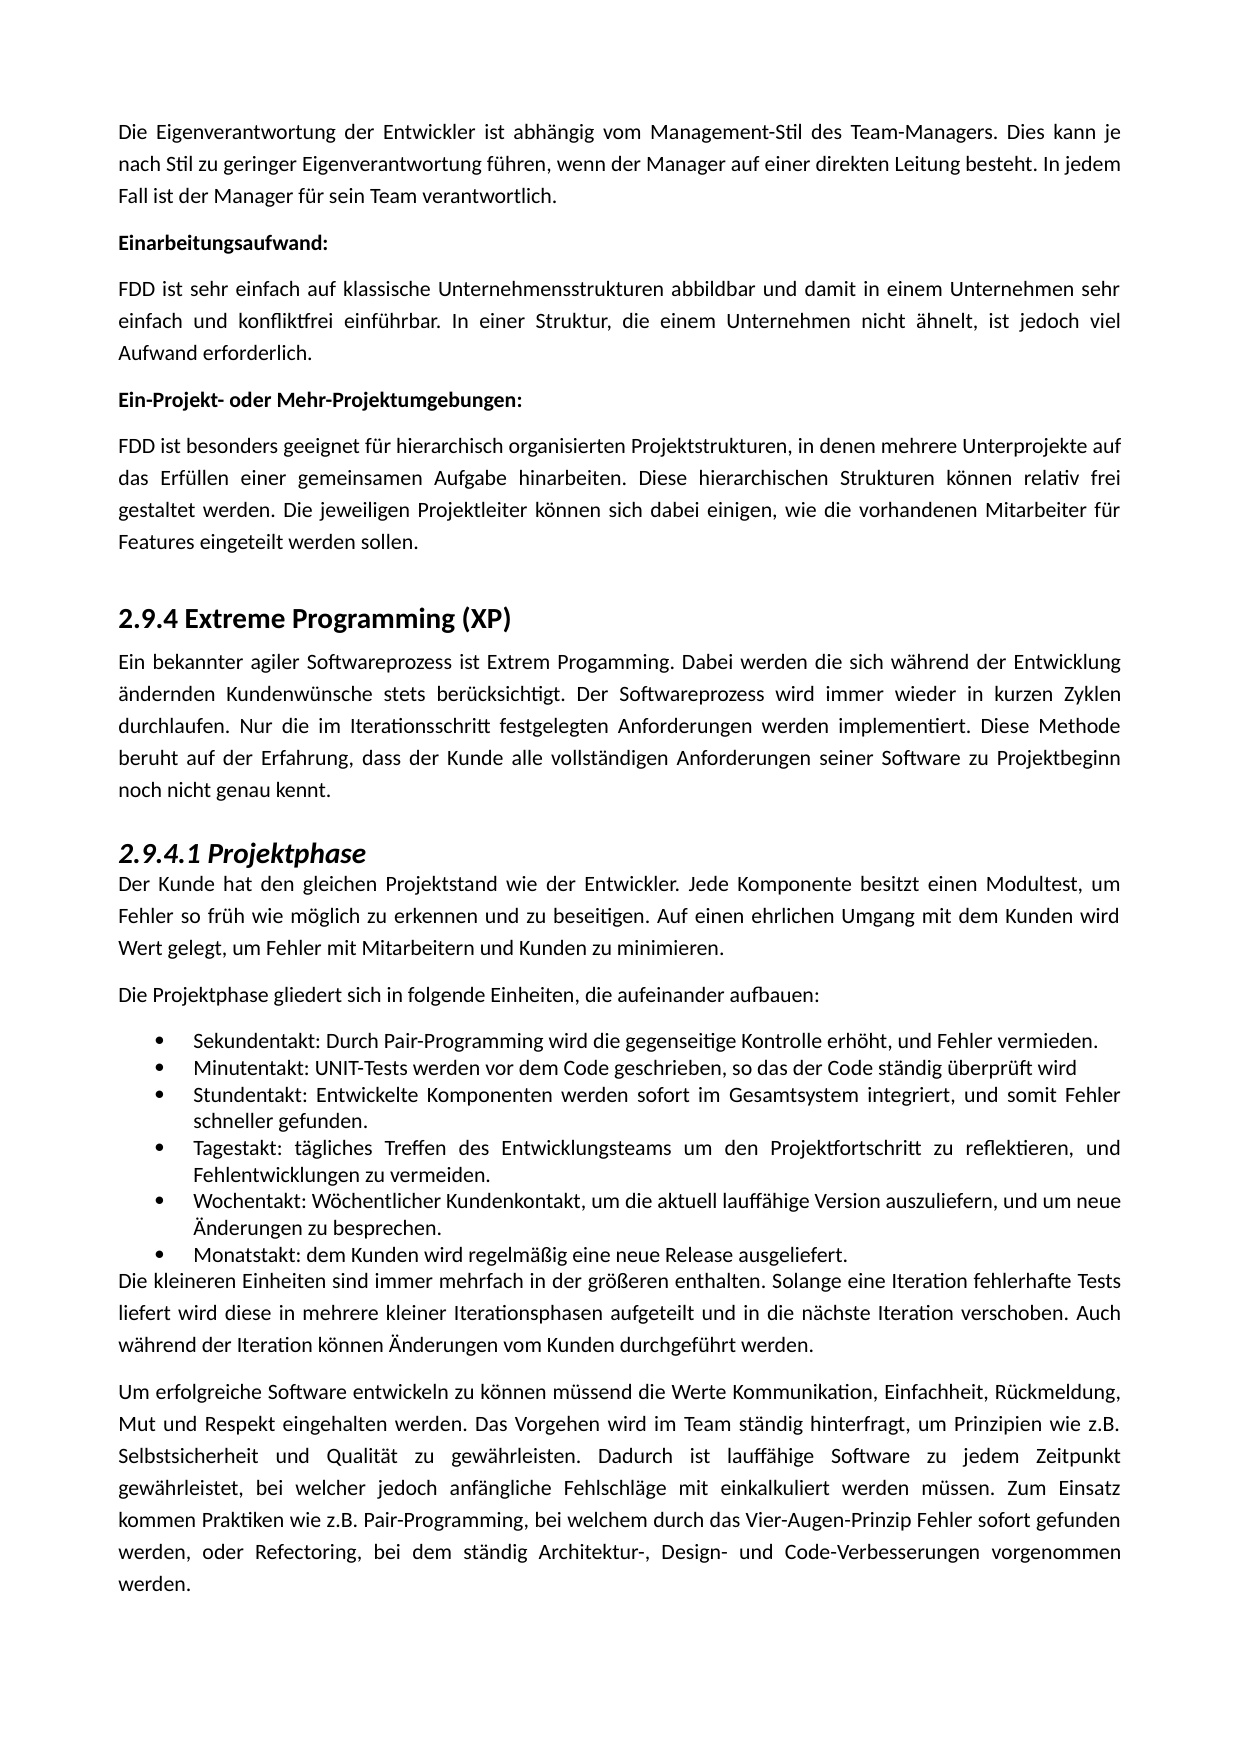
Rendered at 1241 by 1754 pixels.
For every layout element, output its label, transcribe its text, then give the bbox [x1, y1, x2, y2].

text Der Kunde hat den gleichen Projektstand wie der Entwickler. Jede Komponente besitzt einen Modultest, um Fehler so früh wie möglich zu erkennen und zu beseitigen. Auf einen ehrlichen Umgang mit dem Kunden wird Wert gelegt, um Fehler mit Mitarbeitern und Kunden zu minimieren. [118, 871, 1122, 961]
text Um erfolgreiche Software entwickeln zu können müssend die Werte Kommunikation, Einfachheit, Rückmeldung, Mut und Respekt eingehalten werden. Das Vorgehen wird im Team ständig hinterfragt, um Prinzipien wie z.B. Selbstsicherheit und Qualität zu gewährleisten. Dadurch ist lauffähige Software zu jedem Zeitpunkt gewährleistet, bei welcher jedoch anfängliche Fehlschläge mit einkalkuliert werden müssen. Zum Einsatz kommen Praktiken wie z.B. Pair-Programming, bei welchem durch das Vier-Augen-Prinzip Fehler sofort gefunden werden, oder Refectoring, bei dem ständig Architektur-, Design- und Code-Verbesserungen vorgenommen werden. [118, 1378, 1122, 1597]
list Tagestakt: tägliches Treffen des Entwicklungsteams um den Projektfortschritt zu reflektieren, und Fehlentwicklungen zu vermeiden. [156, 1134, 1122, 1188]
subtitle 2.9.4 Extreme Programming (XP) [118, 600, 1122, 635]
text Ein-Projekt- oder Mehr-Projektumgebungen: [118, 386, 1122, 412]
text FDD ist sehr einfach auf klassische Unternehmensstrukturen abbildbar und damit in einem Unternehmen sehr einfach und konfliktfrei einführbar. In einer Struktur, die einem Unternehmen nicht ähnelt, ist jedoch viel Aufwand erforderlich. [118, 275, 1122, 366]
list Minutentakt: UNIT-Tests werden vor dem Code geschrieben, so das der Code ständig überprüft wird [156, 1054, 1122, 1081]
text Die Projektphase gliedert sich in folgende Einheiten, die aufeinander aufbauen: [118, 981, 1122, 1008]
text Die Eigenverantwortung der Entwickler ist abhängig vom Management-Stil des Team-Managers. Dies kann je nach Stil zu geringer Eigenverantwortung führen, wenn der Manager auf einer direkten Leitung besteht. In jedem Fall ist der Manager für sein Team verantwortlich. [118, 118, 1122, 209]
text Ein bekannter agiler Softwareprozess ist Extrem Progamming. Dabei werden die sich während der Entwicklung ändernden Kundenwünsche stets berücksichtigt. Der Softwareprozess wird immer wieder in kurzen Zyklen durchlaufen. Nur die im Iterationsschritt festgelegten Anforderungen werden implementiert. Diese Methode beruht auf der Erfahrung, dass der Kunde alle vollständigen Anforderungen seiner Software zu Projektbeginn noch nicht genau kennt. [118, 648, 1122, 802]
list Sekundentakt: Durch Pair-Programming wird die gegenseitige Kontrolle erhöht, und Fehler vermieden. [156, 1028, 1122, 1054]
subtitle 2.9.4.1 Projektphase [118, 835, 1122, 871]
text FDD ist besonders geeignet für hierarchisch organisierten Projektstrukturen, in denen mehrere Unterprojekte auf das Erfüllen einer gemeinsamen Aufgabe hinarbeiten. Diese hierarchischen Strukturen können relativ frei gestaltet werden. Die jeweiligen Projektleiter können sich dabei einigen, wie die vorhandenen Mitarbeiter für Features eingeteilt werden sollen. [118, 432, 1122, 555]
text Die kleineren Einheiten sind immer mehrfach in der größeren enthalten. Solange eine Iteration fehlerhafte Tests liefert wird diese in mehrere kleiner Iterationsphasen aufgeteilt und in die nächste Iteration verschoben. Auch während der Iteration können Änderungen vom Kunden durchgeführt werden. [118, 1268, 1122, 1358]
list Wochentakt: Wöchentlicher Kundenkontakt, um die aktuell lauffähige Version auszuliefern, und um neue Änderungen zu besprechen. [156, 1188, 1122, 1241]
list Stundentakt: Entwickelte Komponenten werden sofort im Gesamtsystem integriert, und somit Fehler schneller gefunden. [156, 1081, 1122, 1134]
list Monatstakt: dem Kunden wird regelmäßig eine neue Release ausgeliefert. [156, 1241, 1122, 1268]
text Einarbeitungsaufwand: [118, 229, 1122, 255]
